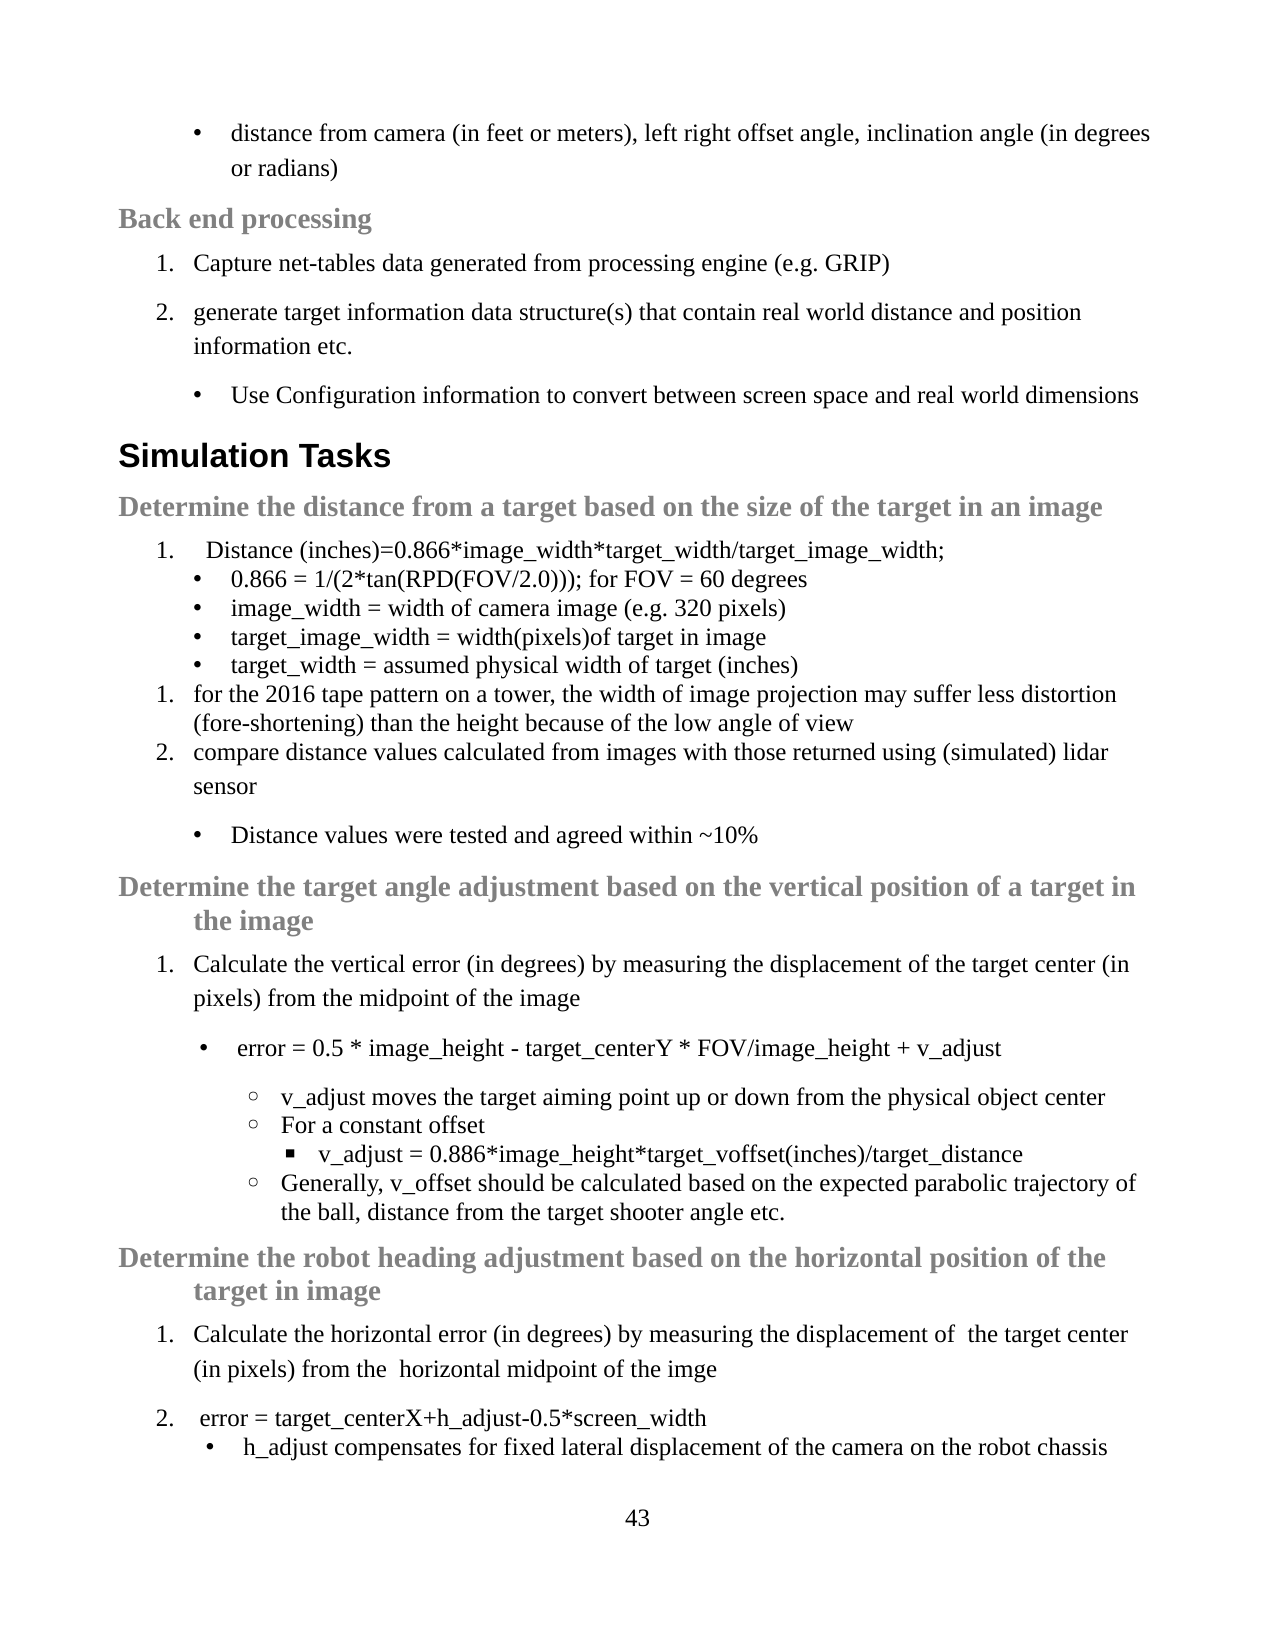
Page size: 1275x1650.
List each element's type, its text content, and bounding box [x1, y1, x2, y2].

list Use Configuration information to convert between screen space and real world dimensions [193, 380, 1157, 409]
list For a constant offset [243, 1110, 1157, 1139]
list Capture net-tables data generated from processing engine (e.g. GRIP) [156, 248, 1157, 276]
list target_image_width = width(pixels)of target in image [193, 622, 1157, 651]
list target_width = assumed physical width of target (inches) [193, 651, 1157, 679]
list Calculate the vertical error (in degrees) by measuring the displacement of the target center (in pixels) from the midpoint of the image [156, 949, 1157, 1012]
subtitle Simulation Tasks [118, 436, 1157, 474]
subtitle Determine the target angle adjustment based on the vertical position of a target in the image [118, 869, 1157, 937]
list Calculate the horizontal error (in degrees) by measuring the displacement of the target center (in pixels) from the horizontal midpoint of the imge [156, 1319, 1157, 1383]
list h_adjust compensates for fixed lateral displacement of the camera on the robot chassis [206, 1432, 1157, 1461]
list v_adjust moves the target aiming point up or down from the physical object center [243, 1082, 1157, 1110]
list Distance (inches)=0.866*image_width*target_width/target_image_width; [156, 535, 1157, 564]
list Distance values were tested and agreed within ~10% [193, 820, 1157, 849]
list for the 2016 tape pattern on a tower, the width of image projection may suffer less distortion (fore-shortening) than the height because of the low angle of view [156, 679, 1157, 737]
subtitle Determine the distance from a target based on the size of the target in an image [118, 489, 1157, 522]
list error = target_centerX+h_adjust-0.5*screen_width [156, 1403, 1157, 1432]
list generate target information data structure(s) that contain real world distance and position information etc. [156, 297, 1157, 360]
list distance from camera (in feet or meters), left right offset angle, inclination angle (in degrees or radians) [193, 118, 1157, 181]
subtitle Determine the robot heading adjustment based on the horizontal position of the target in image [118, 1240, 1157, 1307]
list 0.866 = 1/(2*tan(RPD(FOV/2.0))); for FOV = 60 degrees [193, 564, 1157, 593]
list v_adjust = 0.886*image_height*target_voffset(inches)/target_distance [281, 1139, 1157, 1168]
list compare distance values calculated from images with those returned using (simulated) lidar sensor [156, 737, 1157, 800]
list error = 0.5 * image_height - target_centerY * FOV/image_height + v_adjust [199, 1033, 1157, 1061]
subtitle Back end processing [118, 202, 1157, 235]
list image_width = width of camera image (e.g. 320 pixels) [193, 593, 1157, 622]
list Generally, v_offset should be calculated based on the expected parabolic trajectory of the ball, distance from the target shooter angle etc. [243, 1168, 1157, 1225]
